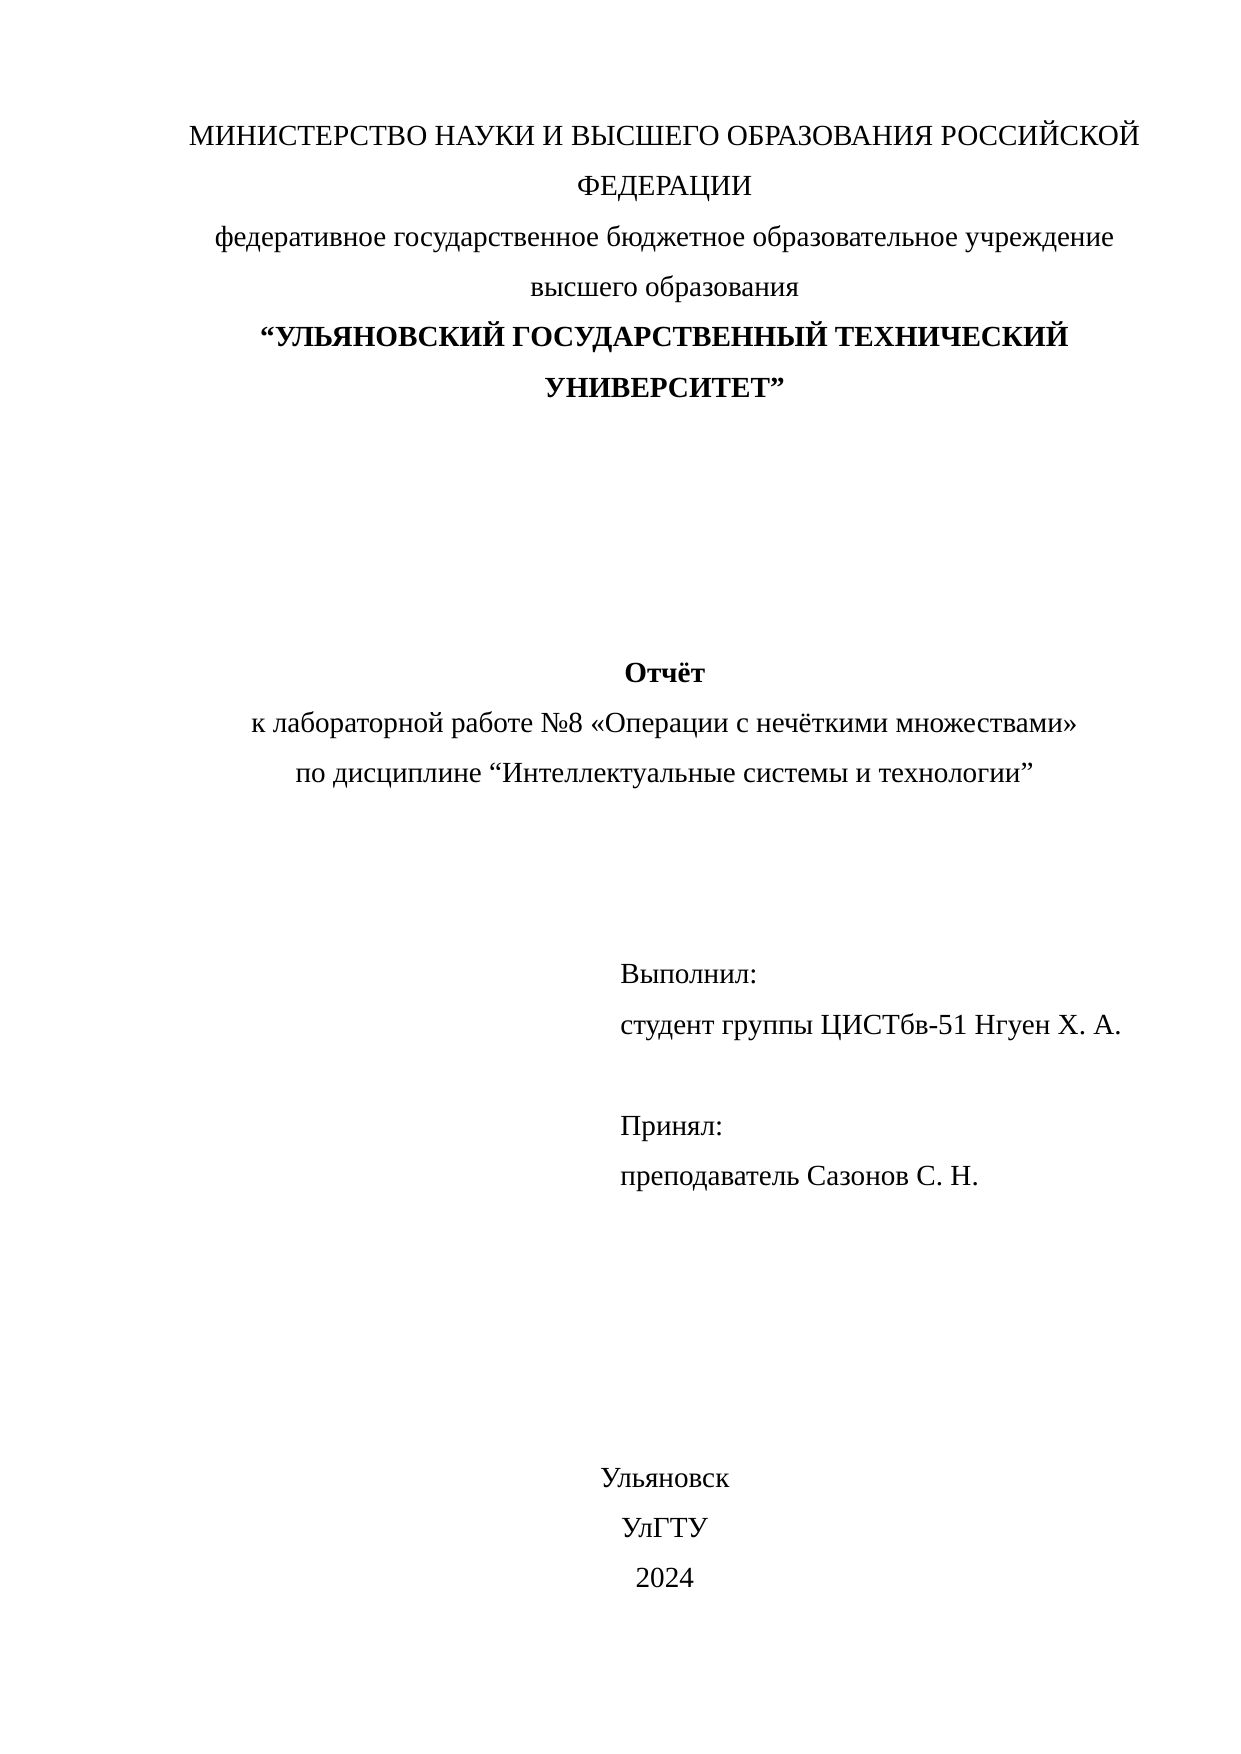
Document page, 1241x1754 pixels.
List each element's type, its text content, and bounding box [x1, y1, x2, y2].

text к лабораторной работе №8 «Операции с нечёткими множествами» [177, 705, 1152, 739]
text Выполнил: [177, 957, 954, 990]
text 2024 [177, 1560, 1152, 1594]
text студент группы ЦИСТбв-51 Нгуен Х. А. [177, 1007, 1152, 1041]
text Принял: [177, 1108, 1152, 1141]
text преподаватель Сазонов С. Н. [177, 1158, 1152, 1191]
text федеративное государственное бюджетное образовательное учреждение [177, 219, 1152, 252]
text Отчёт [177, 655, 1152, 688]
text Ульяновск [177, 1460, 1152, 1493]
text МИНИСТЕРСТВО НАУКИ И ВЫСШЕГО ОБРАЗОВАНИЯ РОССИЙСКОЙ ФЕДЕРАЦИИ [177, 118, 1152, 202]
text высшего образования [177, 269, 1152, 303]
text “УЛЬЯНОВСКИЙ ГОСУДАРСТВЕННЫЙ ТЕХНИЧЕСКИЙ УНИВЕРСИТЕТ” [177, 319, 1152, 403]
text по дисциплине “Интеллектуальные системы и технологии” [177, 755, 1152, 789]
text УлГТУ [177, 1510, 1152, 1544]
